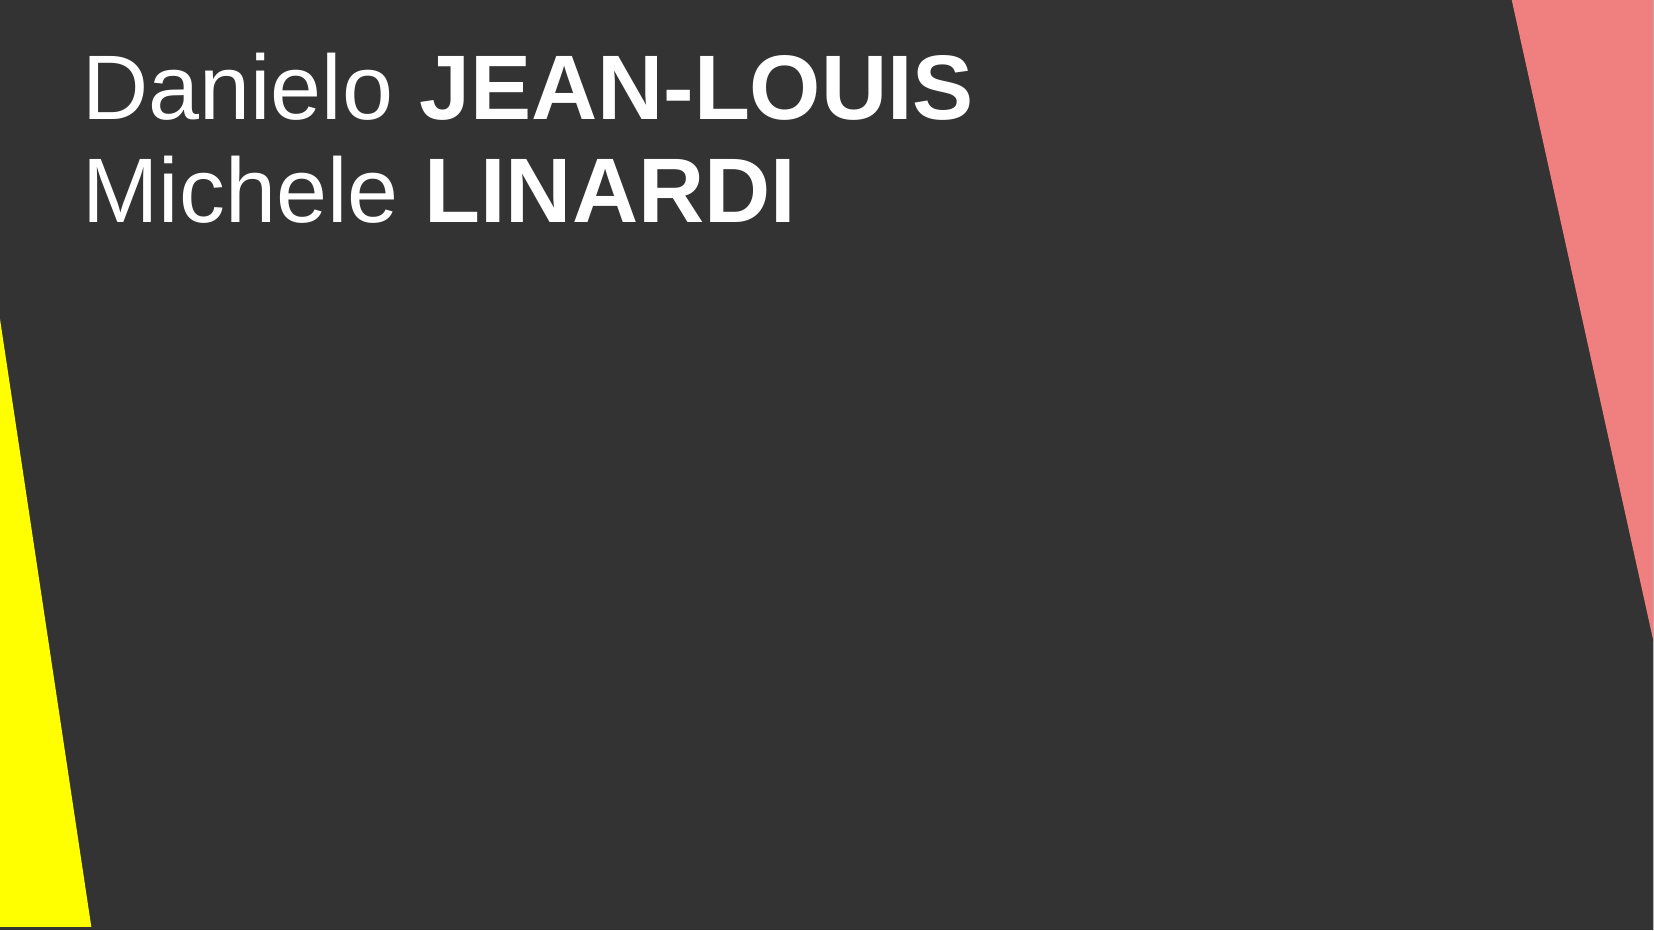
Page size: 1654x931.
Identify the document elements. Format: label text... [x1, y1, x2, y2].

text_box [1511, 0, 1654, 644]
text_box [0, 319, 92, 927]
subtitle Danielo JEAN-LOUIS Michele LINARDI [82, 36, 1571, 758]
